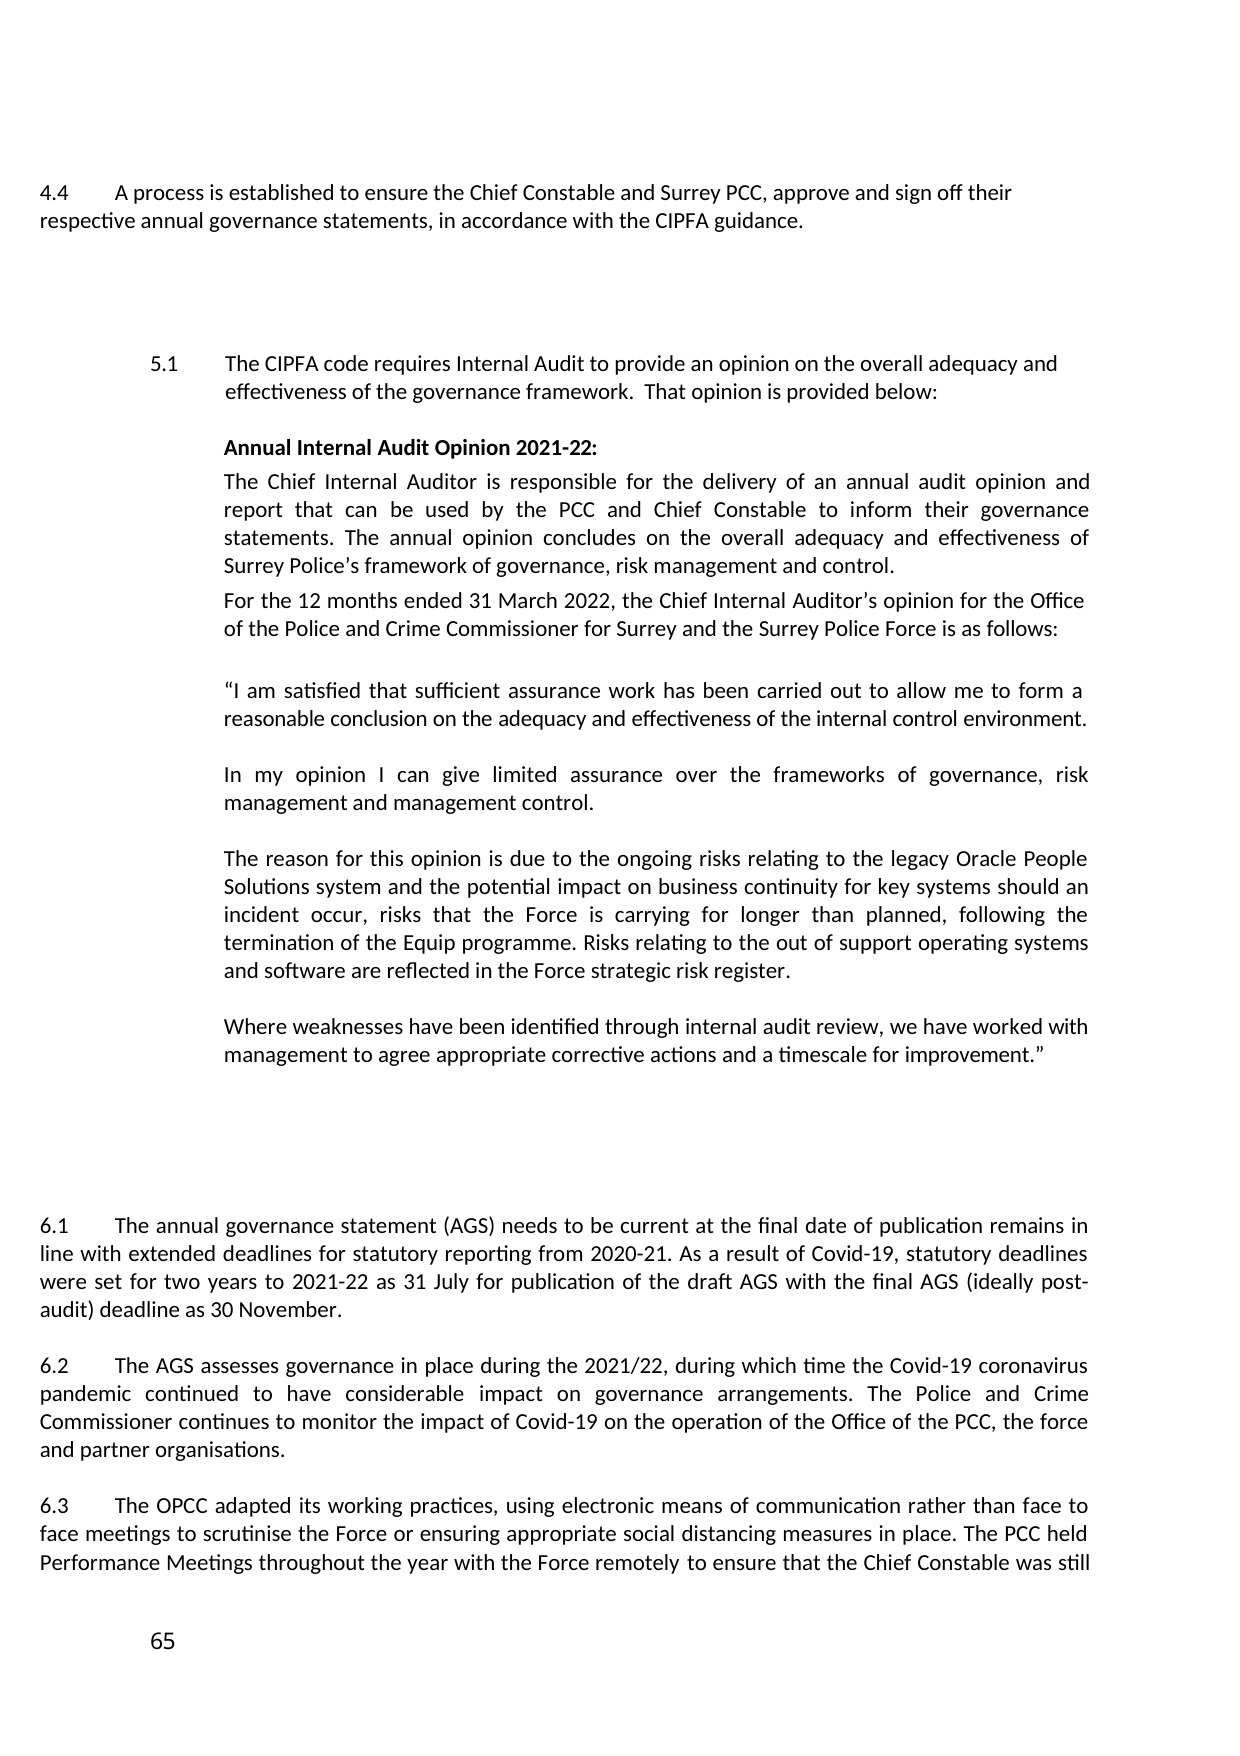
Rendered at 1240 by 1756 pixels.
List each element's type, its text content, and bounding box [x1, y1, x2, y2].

text “I am satisfied that sufficient assurance work has been carried out to allow me to form a [224, 676, 1200, 704]
text 5.1 The CIPFA code requires Internal Audit to provide an opinion on the overall adequacy and effectiveness of the governance framework. That opinion is provided below: [150, 349, 1086, 405]
list A process is established to ensure the Chief Constable and Surrey PCC, approve and sign off their respective annual governance statements, in accordance with the CIPFA guidance. [39, 178, 1090, 234]
list The annual governance statement (AGS) needs to be current at the final date of publication remains in line with extended deadlines for statutory reporting from 2020-21. As a result of Covid-19, statutory deadlines were set for two years to 2021-22 as 31 July for publication of the draft AGS with the final AGS (ideally post-audit) deadline as 30 November. [39, 1211, 1091, 1323]
text In my opinion I can give limited assurance over the frameworks of governance, risk management and management control. [224, 760, 1090, 816]
text For the 12 months ended 31 March 2022, the Chief Internal Auditor’s opinion for the Office [224, 586, 1200, 614]
list The AGS assesses governance in place during the 2021/22, during which time the Covid-19 coronavirus pandemic continued to have considerable impact on governance arrangements. The Police and Crime Commissioner continues to monitor the impact of Covid-19 on the operation of the Office of the PCC, the force and partner organisations. [39, 1351, 1090, 1463]
text The reason for this opinion is due to the ongoing risks relating to the legacy Oracle People Solutions system and the potential impact on business continuity for key systems should an incident occur, risks that the Force is carrying for longer than planned, following the termination of the Equip programme. Risks relating to the out of support operating systems and software are reflected in the Force strategic risk register. [224, 844, 1090, 984]
subtitle Annual Internal Audit Opinion 2021-22: [224, 433, 1200, 461]
text management to agree appropriate corrective actions and a timescale for improvement.” [224, 1040, 1200, 1068]
text 6 In response to Covid-19 [150, 1124, 1093, 1152]
text Where weaknesses have been identified through internal audit review, we have worked with [224, 1012, 1200, 1040]
text of the Police and Crime Commissioner for Surrey and the Surrey Police Force is as follows: [224, 614, 1200, 642]
text The Chief Internal Auditor is responsible for the delivery of an annual audit opinion and report that can be used by the PCC and Chief Constable to inform their governance statements. The annual opinion concludes on the overall adequacy and effectiveness of Surrey Police’s framework of governance, risk management and control. [224, 467, 1090, 579]
text 5 Internal Audit Opinion [150, 262, 1093, 290]
list The OPCC adapted its working practices, using electronic means of communication rather than face to face meetings to scrutinise the Force or ensuring appropriate social distancing measures in place. The PCC held Performance Meetings throughout the year with the Force remotely to ensure that the Chief Constable was still [39, 1492, 1091, 1576]
text reasonable conclusion on the adequacy and effectiveness of the internal control environment. [224, 704, 1200, 732]
